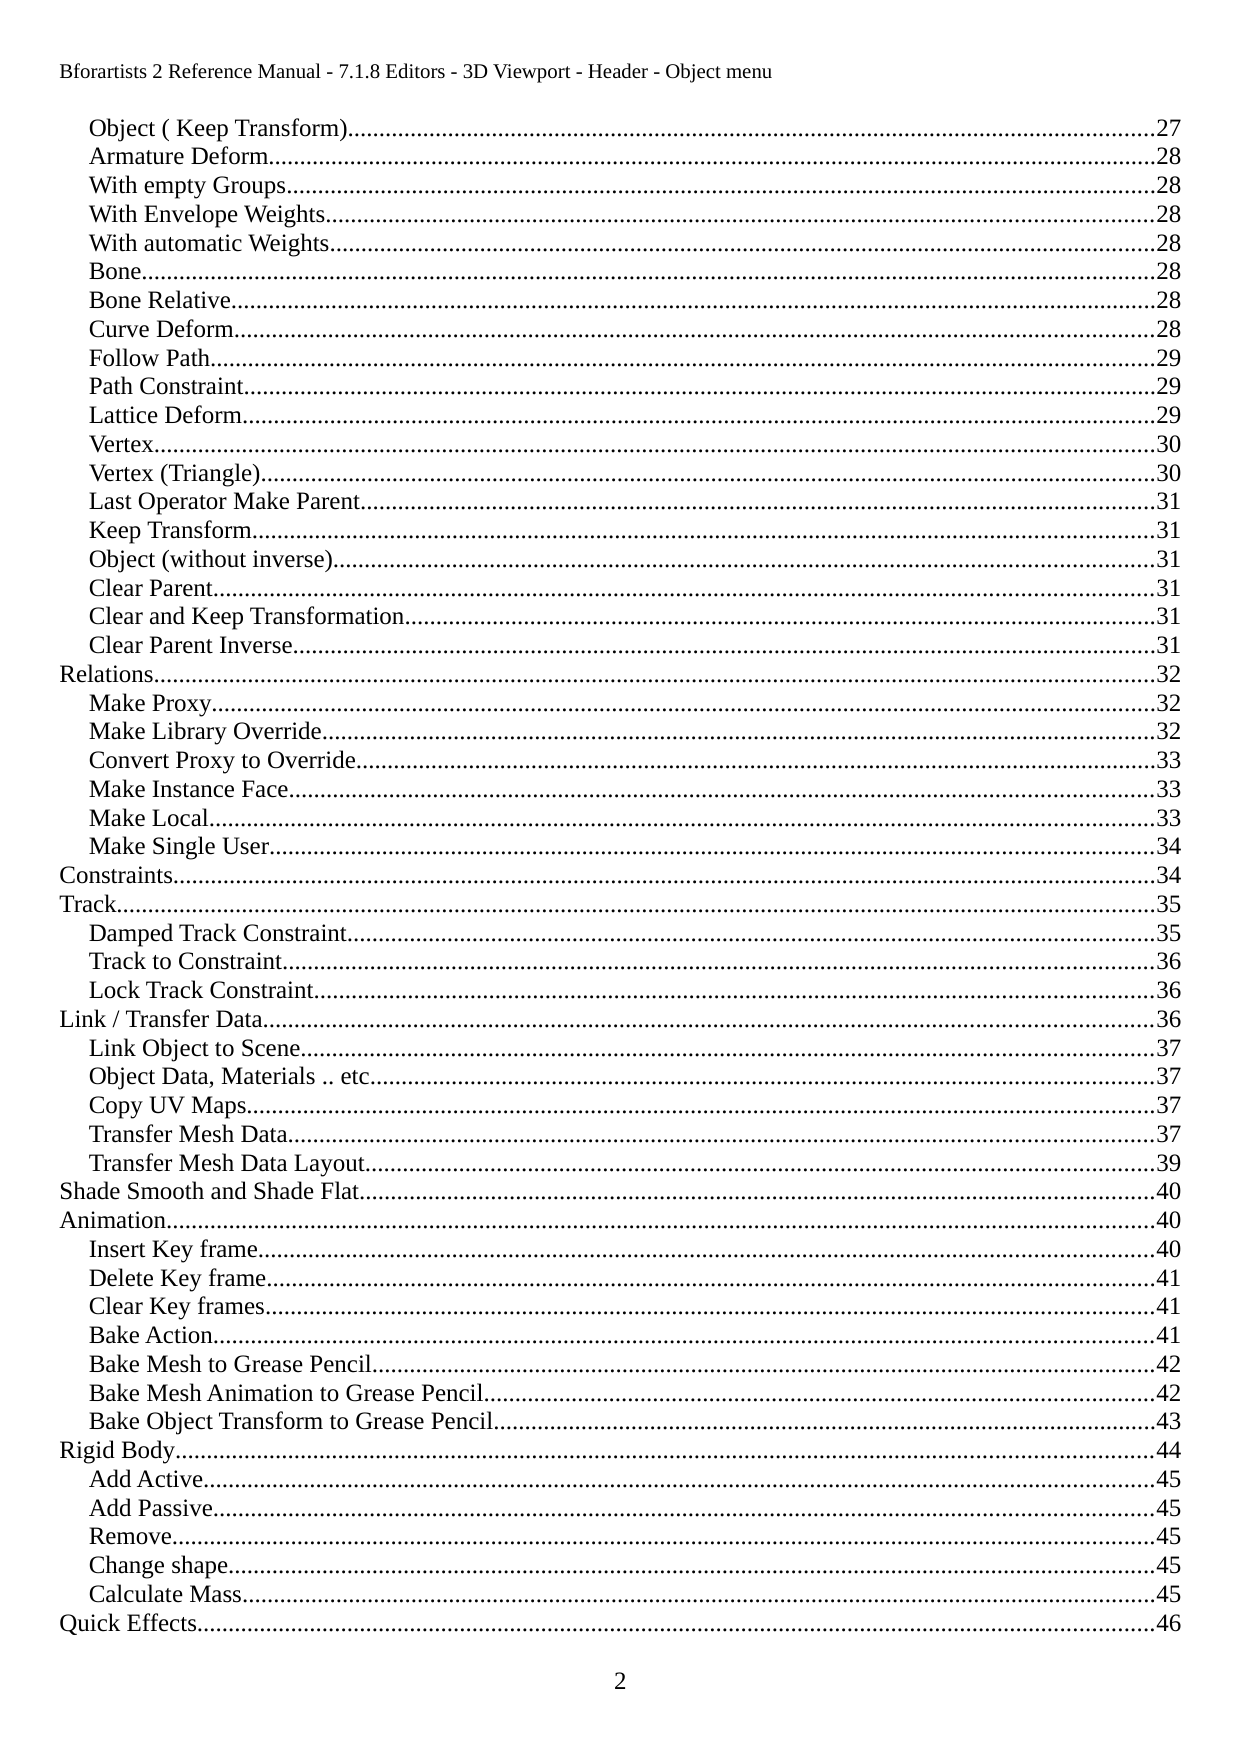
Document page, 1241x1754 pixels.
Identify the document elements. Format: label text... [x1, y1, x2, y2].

text Object ( Keep Transform) 27 [88, 113, 1181, 141]
text Make Instance Face 33 [88, 774, 1181, 803]
text Clear Key frames 41 [88, 1291, 1181, 1320]
text Track 35 [59, 889, 1181, 918]
text Animation 40 [59, 1205, 1181, 1234]
text Clear and Keep Transformation 31 [88, 601, 1181, 630]
text Add Passive 45 [88, 1493, 1181, 1521]
text Rigid Body 44 [59, 1435, 1181, 1464]
text Transfer Mesh Data Layout 39 [88, 1148, 1181, 1176]
text Clear Parent Inverse 31 [88, 630, 1181, 659]
text Path Constraint 29 [88, 371, 1181, 400]
text Make Single User 34 [88, 831, 1181, 860]
text Object Data, Materials .. etc 37 [88, 1061, 1181, 1090]
text Link / Transfer Data 36 [59, 1004, 1181, 1033]
text Transfer Mesh Data 37 [88, 1119, 1181, 1148]
text With Envelope Weights 28 [88, 199, 1181, 228]
text Bake Action 41 [88, 1320, 1181, 1349]
text Make Library Override 32 [88, 716, 1181, 745]
text Track to Constraint 36 [88, 946, 1181, 975]
text Quick Effects 46 [59, 1608, 1181, 1636]
text Add Active 45 [88, 1464, 1181, 1493]
text Delete Key frame 41 [88, 1263, 1181, 1291]
text Bake Mesh to Grease Pencil 42 [88, 1349, 1181, 1378]
text With empty Groups 28 [88, 170, 1181, 199]
text Lock Track Constraint 36 [88, 975, 1181, 1004]
text Remove 45 [88, 1521, 1181, 1550]
text Follow Path 29 [88, 343, 1181, 371]
text Curve Deform 28 [88, 314, 1181, 343]
text Make Local 33 [88, 803, 1181, 831]
text Bone 28 [88, 256, 1181, 285]
text Object (without inverse) 31 [88, 544, 1181, 573]
text Insert Key frame 40 [88, 1234, 1181, 1263]
text Bone Relative 28 [88, 285, 1181, 314]
text Armature Deform 28 [88, 141, 1181, 170]
text Relations 32 [59, 659, 1181, 688]
text Bake Object Transform to Grease Pencil 43 [88, 1406, 1181, 1435]
text Calculate Mass 45 [88, 1579, 1181, 1608]
text Vertex (Triangle) 30 [88, 458, 1181, 486]
text Last Operator Make Parent 31 [88, 486, 1181, 515]
text Copy UV Maps 37 [88, 1090, 1181, 1119]
text Clear Parent 31 [88, 573, 1181, 601]
text With automatic Weights 28 [88, 228, 1181, 256]
text Link Object to Scene 37 [88, 1033, 1181, 1061]
text Damped Track Constraint 35 [88, 918, 1181, 946]
text Lattice Deform 29 [88, 400, 1181, 429]
text Make Proxy 32 [88, 688, 1181, 716]
text Keep Transform 31 [88, 515, 1181, 544]
text Vertex 30 [88, 429, 1181, 458]
text Constraints 34 [59, 860, 1181, 889]
text Shade Smooth and Shade Flat 40 [59, 1176, 1181, 1205]
text Convert Proxy to Override 33 [88, 745, 1181, 774]
text Change shape 45 [88, 1550, 1181, 1579]
text Bake Mesh Animation to Grease Pencil 42 [88, 1378, 1181, 1406]
